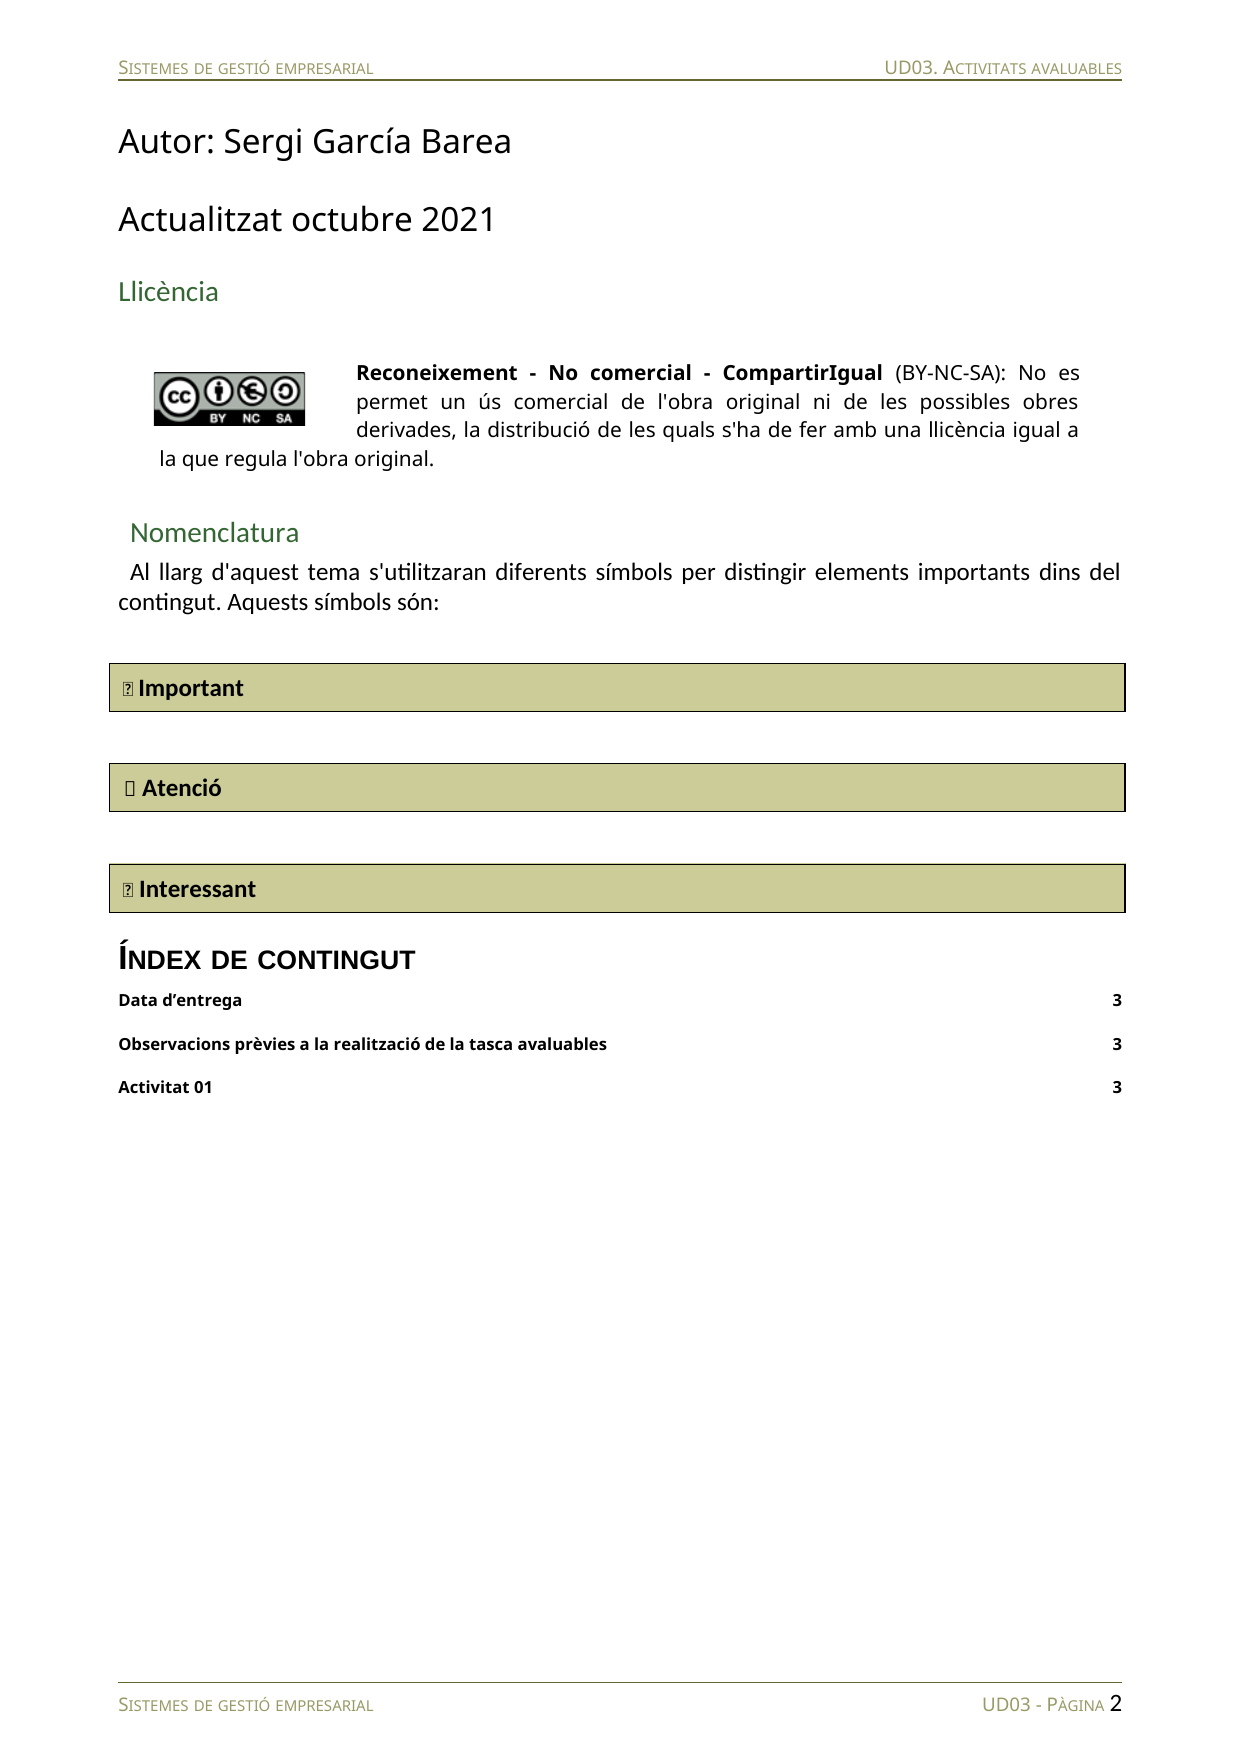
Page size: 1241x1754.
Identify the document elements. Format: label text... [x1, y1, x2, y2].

text Activitat 01 3 [118, 1076, 1122, 1098]
text Nomenclatura [118, 514, 1122, 549]
picture [153, 372, 306, 426]
text 💬 Interessant [110, 865, 1124, 912]
text ❕ Atenció [110, 764, 1124, 811]
text 📖 Important [110, 664, 1124, 711]
text Llicència [118, 273, 1122, 309]
text Índex de contingut [118, 938, 1122, 976]
text Reconeixement - No comercial - CompartirIgual (BY-NC-SA): No es permet un ús comercial de l'obra original ni de les possibles obres derivades, la distribució de les quals s'ha de fer amb una llicència igual a la que regula l'obra original. [159, 358, 1080, 472]
text Observacions prèvies a la realització de la tasca avaluables 3 [118, 1032, 1122, 1055]
text Data d’entrega 3 [118, 989, 1122, 1011]
text Autor: Sergi García Barea [118, 118, 1122, 163]
text Actualitzat octubre 2021 [118, 196, 1122, 241]
text Al llarg d'aquest tema s'utilitzaran diferents símbols per distingir elements importants dins del contingut. Aquests símbols són: [118, 556, 1122, 617]
